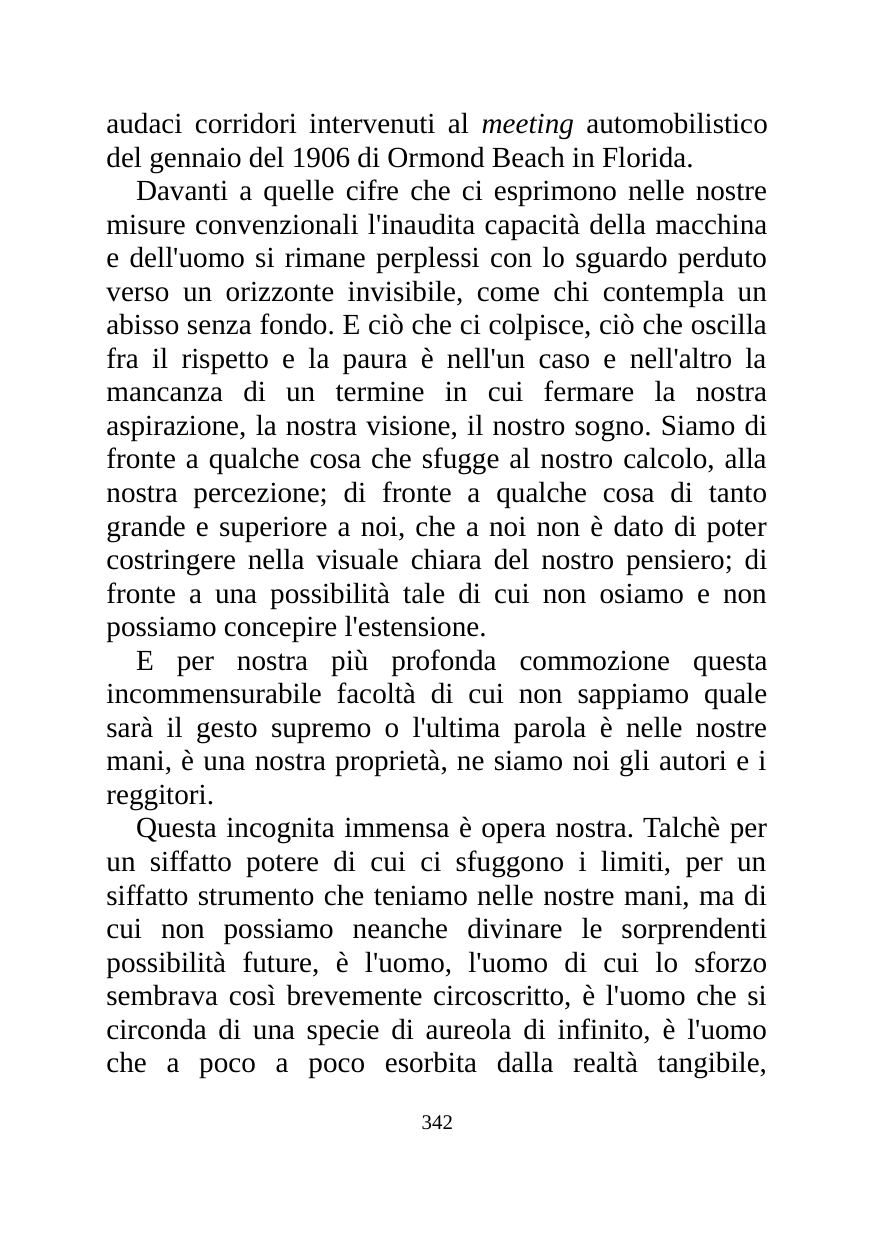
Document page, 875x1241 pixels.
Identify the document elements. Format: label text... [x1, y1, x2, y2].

text E per nostra più profonda commozione questa incommensurabile facoltà di cui non sappiamo quale sarà il gesto supremo o l'ultima parola è nelle nostre mani, è una nostra proprietà, ne siamo noi gli autori e i reggitori. [106, 643, 768, 811]
text audaci corridori intervenuti al meeting automobilistico del gennaio del 1906 di Ormond Beach in Florida. [106, 106, 768, 173]
text Davanti a quelle cifre che ci esprimono nelle nostre misure convenzionali l'inaudita capacità della macchina e dell'uomo si rimane perplessi con lo sguardo perduto verso un orizzonte invisibile, come chi contempla un abisso senza fondo. E ciò che ci colpisce, ciò che oscilla fra il rispetto e la paura è nell'un caso e nell'altro la mancanza di un termine in cui fermare la nostra aspirazione, la nostra visione, il nostro sogno. Siamo di fronte a qualche cosa che sfugge al nostro calcolo, alla nostra percezione; di fronte a qualche cosa di tanto grande e superiore a noi, che a noi non è dato di poter costringere nella visuale chiara del nostro pensiero; di fronte a una possibilità tale di cui non osiamo e non possiamo concepire l'estensione. [106, 173, 768, 643]
text Questa incognita immensa è opera nostra. Talchè per un siffatto potere di cui ci sfuggono i limiti, per un siffatto strumento che teniamo nelle nostre mani, ma di cui non possiamo neanche divinare le sorprendenti possibilità future, è l'uomo, l'uomo di cui lo sforzo sembrava così brevemente circoscritto, è l'uomo che si circonda di una specie di aureola di infinito, è l'uomo che a poco a poco esorbita dalla realtà tangibile, [106, 811, 768, 1079]
